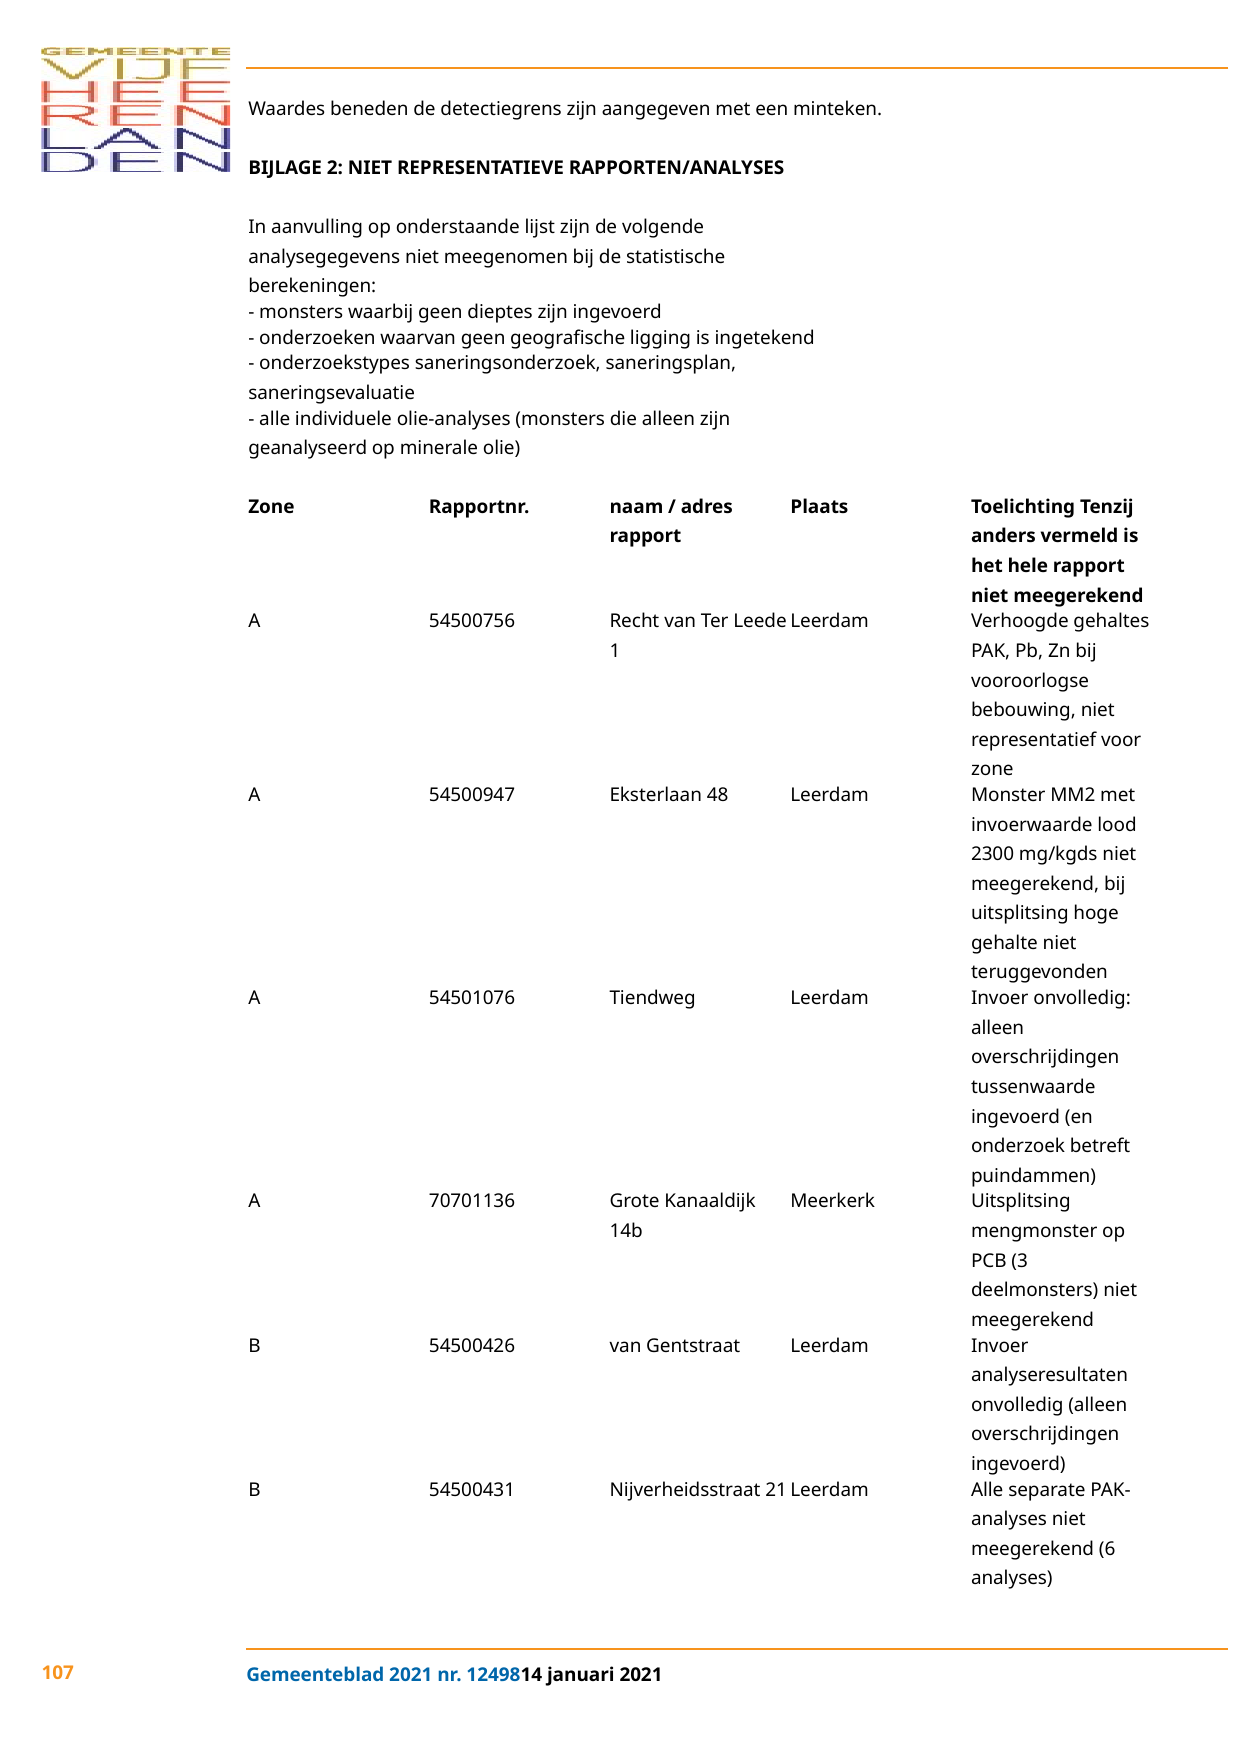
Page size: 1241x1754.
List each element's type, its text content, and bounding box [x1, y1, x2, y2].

table_cell Leerdam [790, 608, 971, 781]
table_header Rapportnr. [429, 493, 609, 608]
picture [41, 47, 231, 172]
table_cell A [248, 1188, 429, 1332]
table_header naam / adres rapport [609, 493, 790, 608]
table_cell Leerdam [790, 1476, 971, 1590]
table_cell 54501076 [429, 985, 609, 1188]
table_cell Uitsplitsing mengmonster op PCB (3 deelmonsters) niet meegerekend [971, 1188, 1152, 1332]
table_cell A [248, 985, 429, 1188]
table_cell 54500431 [429, 1476, 609, 1590]
table_header Plaats [790, 493, 971, 608]
table_cell - onderzoekstypes saneringsonderzoek, saneringsplan, saneringsevaluatie [248, 350, 850, 405]
table_cell Invoer onvolledig: alleen overschrijdingen tussenwaarde ingevoerd (en onderzoek betreft puindammen) [971, 985, 1152, 1188]
table_cell Leerdam [790, 781, 971, 984]
text Waardes beneden de detectiegrens zijn aangegeven met een minteken. [248, 95, 1152, 121]
table_header Toelichting Tenzij anders vermeld is het hele rapport niet meegerekend [971, 493, 1152, 608]
table_header In aanvulling op onderstaande lijst zijn de volgende analysegegevens niet meegenomen bij de statistische berekeningen: [248, 213, 850, 298]
table_cell 70701136 [429, 1188, 609, 1332]
table_cell Verhoogde gehaltes PAK, Pb, Zn bij vooroorlogse bebouwing, niet representatief voor zone [971, 608, 1152, 781]
table_cell Nijverheidsstraat 21 [609, 1476, 790, 1590]
table_cell Invoer analyseresultaten onvolledig (alleen overschrijdingen ingevoerd) [971, 1332, 1152, 1476]
text BIJLAGE 2: NIET REPRESENTATIEVE RAPPORTEN/ANALYSES [248, 154, 1152, 180]
table_cell Monster MM2 met invoerwaarde lood 2300 mg/kgds niet meegerekend, bij uitsplitsing hoge gehalte niet teruggevonden [971, 781, 1152, 984]
table_cell Leerdam [790, 1332, 971, 1476]
table_cell - onderzoeken waarvan geen geografische ligging is ingetekend [248, 324, 850, 349]
table_cell Meerkerk [790, 1188, 971, 1332]
table_cell Tiendweg [609, 985, 790, 1188]
table_cell 54500947 [429, 781, 609, 984]
table_cell 54500756 [429, 608, 609, 781]
table_cell - alle individuele olie-analyses (monsters die alleen zijn geanalyseerd op minerale olie) [248, 405, 850, 460]
table_header Zone [248, 493, 429, 608]
table_cell - monsters waarbij geen dieptes zijn ingevoerd [248, 298, 850, 324]
table_cell Alle separate PAK-analyses niet meegerekend (6 analyses) [971, 1476, 1152, 1590]
table_cell van Gentstraat [609, 1332, 790, 1476]
table_cell A [248, 608, 429, 781]
table_cell B [248, 1476, 429, 1590]
table_cell Grote Kanaaldijk 14b [609, 1188, 790, 1332]
table_cell Leerdam [790, 985, 971, 1188]
table_cell A [248, 781, 429, 984]
table_cell Eksterlaan 48 [609, 781, 790, 984]
table_cell 54500426 [429, 1332, 609, 1476]
table_cell Recht van Ter Leede 1 [609, 608, 790, 781]
table_cell B [248, 1332, 429, 1476]
